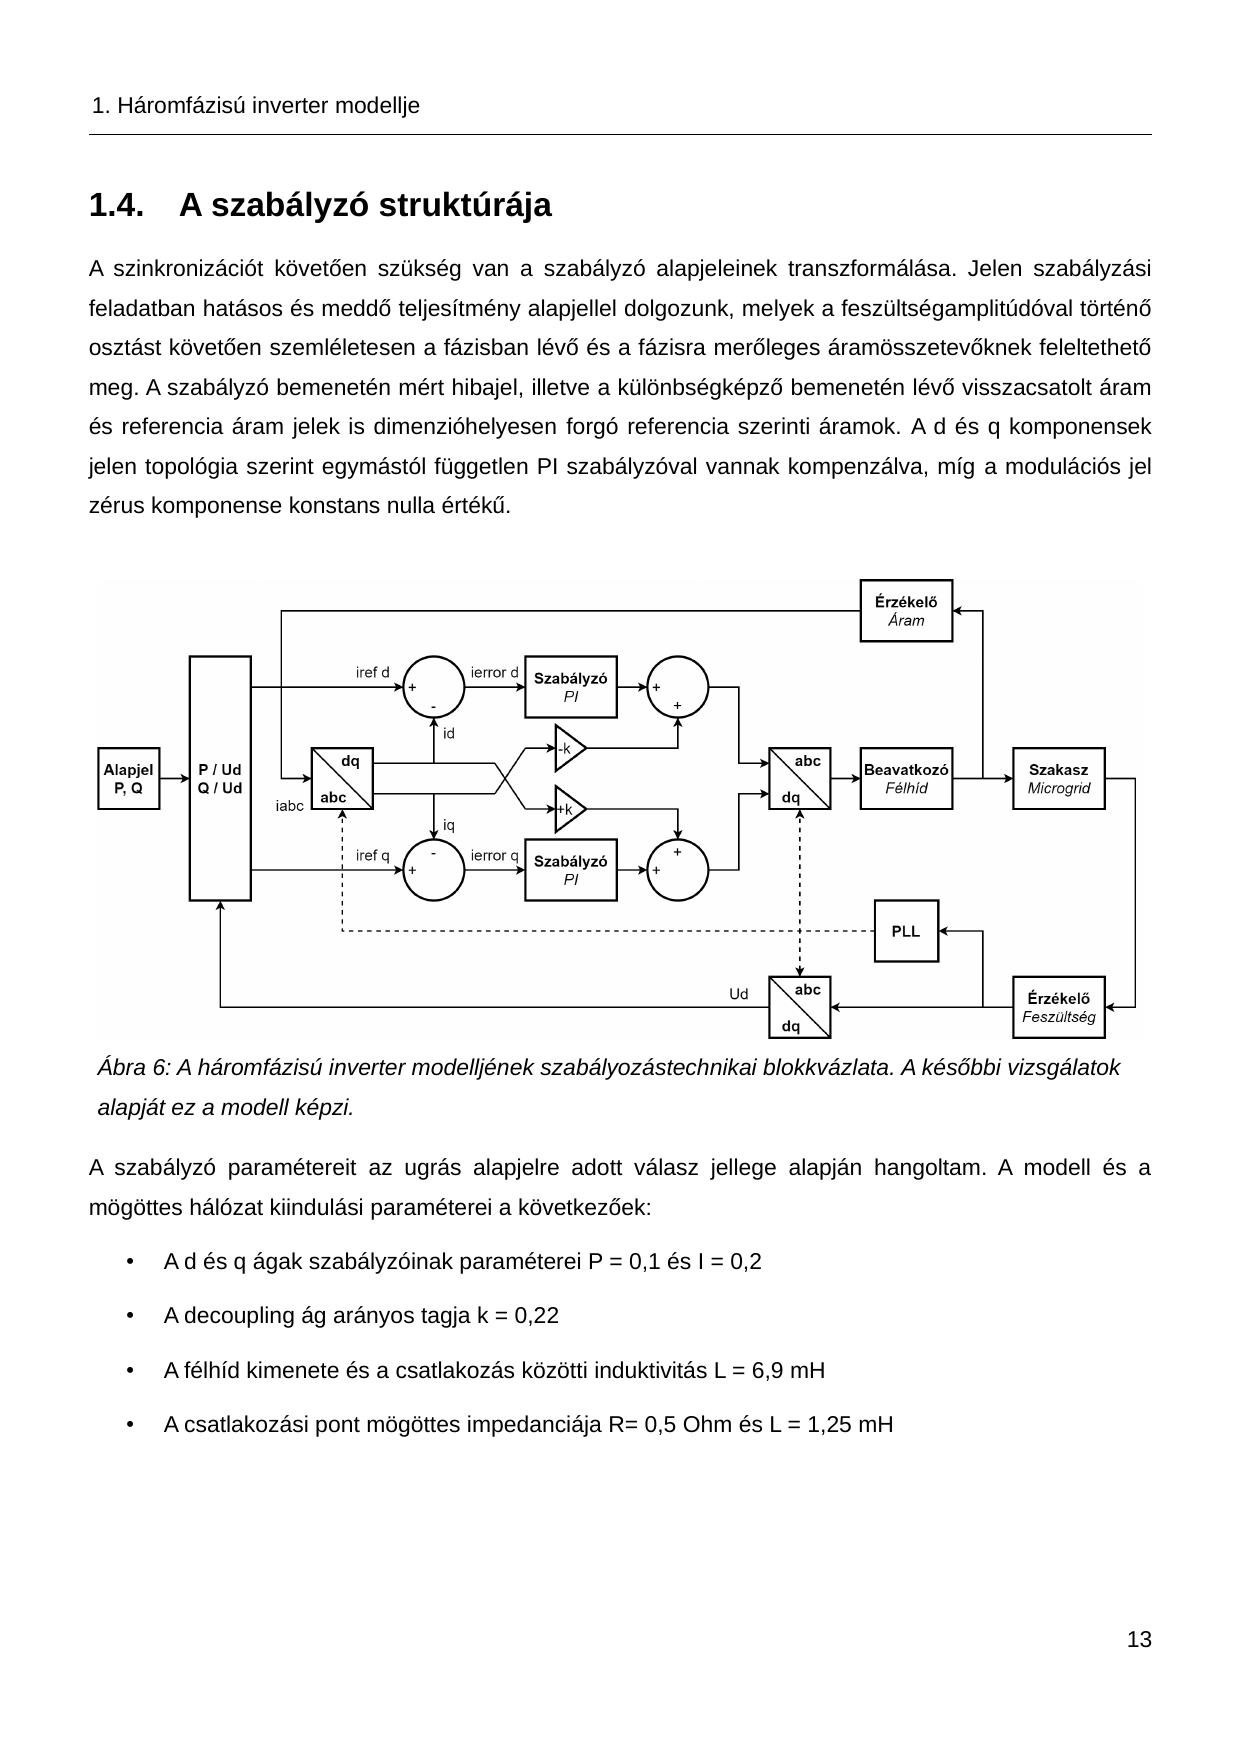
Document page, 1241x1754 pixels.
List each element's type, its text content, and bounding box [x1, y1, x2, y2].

text Ábra 6: A háromfázisú inverter modelljének szabályozástechnikai blokkvázlata. A későbbi vizsgálatok alapját ez a modell képzi. [97, 1041, 1143, 1120]
subtitle A szabályzó struktúrája [88, 185, 1152, 224]
picture [97, 579, 1143, 1041]
list A d és q ágak szabályzóinak paraméterei P = 0,1 és I = 0,2 [126, 1248, 1152, 1274]
list A decoupling ág arányos tagja k = 0,22 [126, 1302, 1152, 1329]
text A szabályzó paramétereit az ugrás alapjelre adott válasz jellege alapján hangoltam. A modell és a mögöttes hálózat kiindulási paraméterei a következőek: [88, 547, 1152, 1220]
list A félhíd kimenete és a csatlakozás közötti induktivitás L = 6,9 mH [126, 1357, 1152, 1383]
list A csatlakozási pont mögöttes impedanciája R= 0,5 Ohm és L = 1,25 mH [126, 1411, 1152, 1438]
text A szinkronizációt követően szükség van a szabályzó alapjeleinek transzformálása. Jelen szabályzási feladatban hatásos és meddő teljesítmény alapjellel dolgozunk, melyek a feszültségamplitúdóval történő osztást követően szemléletesen a fázisban lévő és a fázisra merőleges áramösszetevőknek feleltethető meg. A szabályzó bemenetén mért hibajel, illetve a különbségképző bemenetén lévő visszacsatolt áram és referencia áram jelek is dimenzióhelyesen forgó referencia szerinti áramok. A d és q komponensek jelen topológia szerint egymástól független PI szabályzóval vannak kompenzálva, míg a modulációs jel zérus komponense konstans nulla értékű. [88, 255, 1152, 519]
